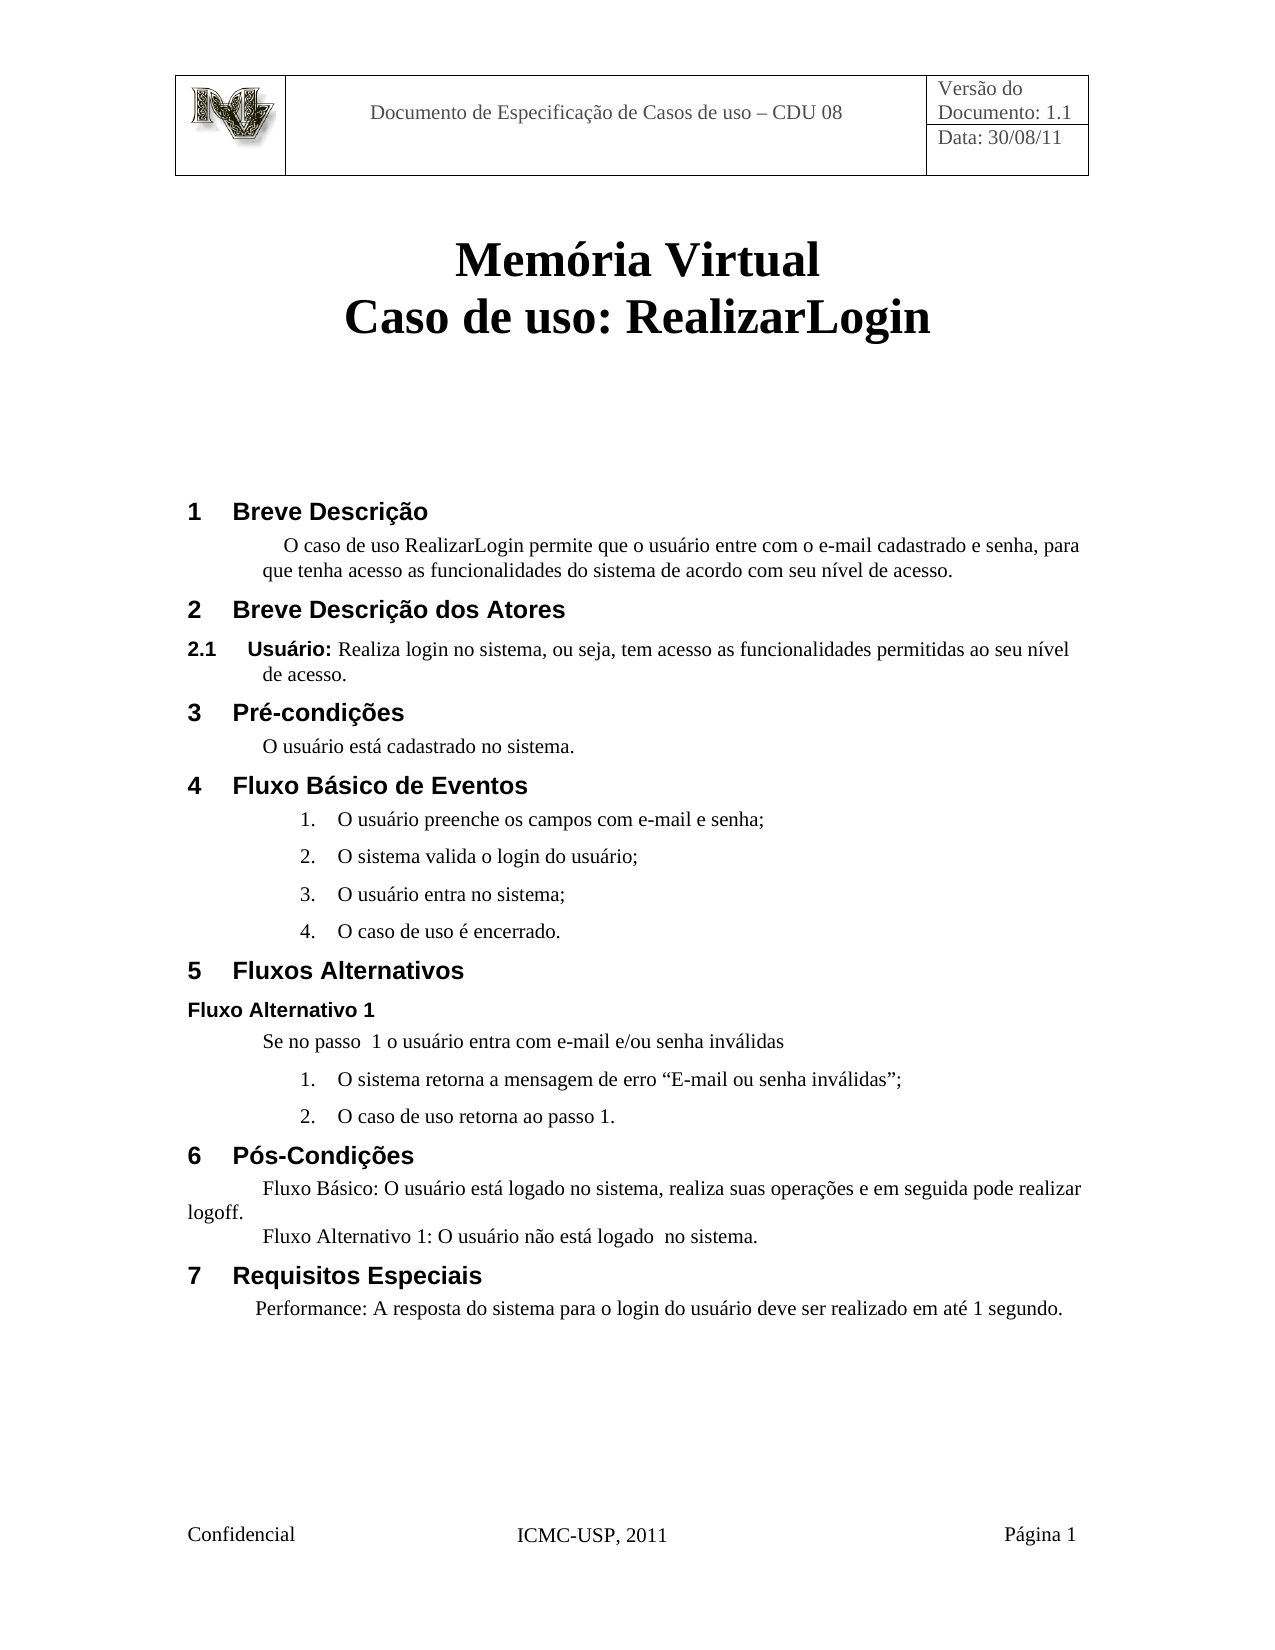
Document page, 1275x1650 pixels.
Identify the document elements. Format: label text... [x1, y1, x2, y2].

subtitle Pós-Condições [187, 1141, 1087, 1170]
list O usuário preenche os campos com e-mail e senha; [300, 806, 1087, 831]
list O sistema valida o login do usuário; [300, 843, 1087, 868]
text O caso de uso RealizarLogin permite que o usuário entre com o e-mail cadastrado e senha, para que tenha acesso as funcionalidades do sistema de acordo com seu nível de acesso. [262, 532, 1087, 582]
subtitle Fluxos Alternativos [187, 956, 1087, 985]
text Performance: A resposta do sistema para o login do usuário deve ser realizado em até 1 segundo. [187, 1296, 1087, 1320]
list O caso de uso é encerrado. [300, 918, 1087, 943]
text O usuário está cadastrado no sistema. [262, 733, 1087, 758]
text Fluxo Alternativo 1: O usuário não está logado no sistema. [187, 1224, 1087, 1248]
subtitle Fluxo Alternativo 1 [187, 997, 1087, 1022]
subtitle Fluxo Básico de Eventos [187, 771, 1087, 800]
subtitle Usuário: Realiza login no sistema, ou seja, tem acesso as funcionalidades permitidas ao seu nível de acesso. [187, 636, 1087, 686]
text Se no passo 1 o usuário entra com e-mail e/ou senha inválidas [262, 1028, 1087, 1053]
list O usuário entra no sistema; [300, 881, 1087, 906]
subtitle Pré-condições [187, 698, 1087, 727]
list O sistema retorna a mensagem de erro “E-mail ou senha inválidas”; [300, 1066, 1087, 1091]
subtitle Requisitos Especiais [187, 1261, 1087, 1289]
picture [186, 76, 277, 151]
subtitle Breve Descrição [187, 497, 1087, 526]
title Memória Virtual Caso de uso: RealizarLogin [187, 230, 1087, 345]
text Fluxo Básico: O usuário está logado no sistema, realiza suas operações e em seguida pode realizar logoff. [187, 1176, 1087, 1224]
list O caso de uso retorna ao passo 1. [300, 1103, 1087, 1128]
subtitle Breve Descrição dos Atores [187, 595, 1087, 623]
